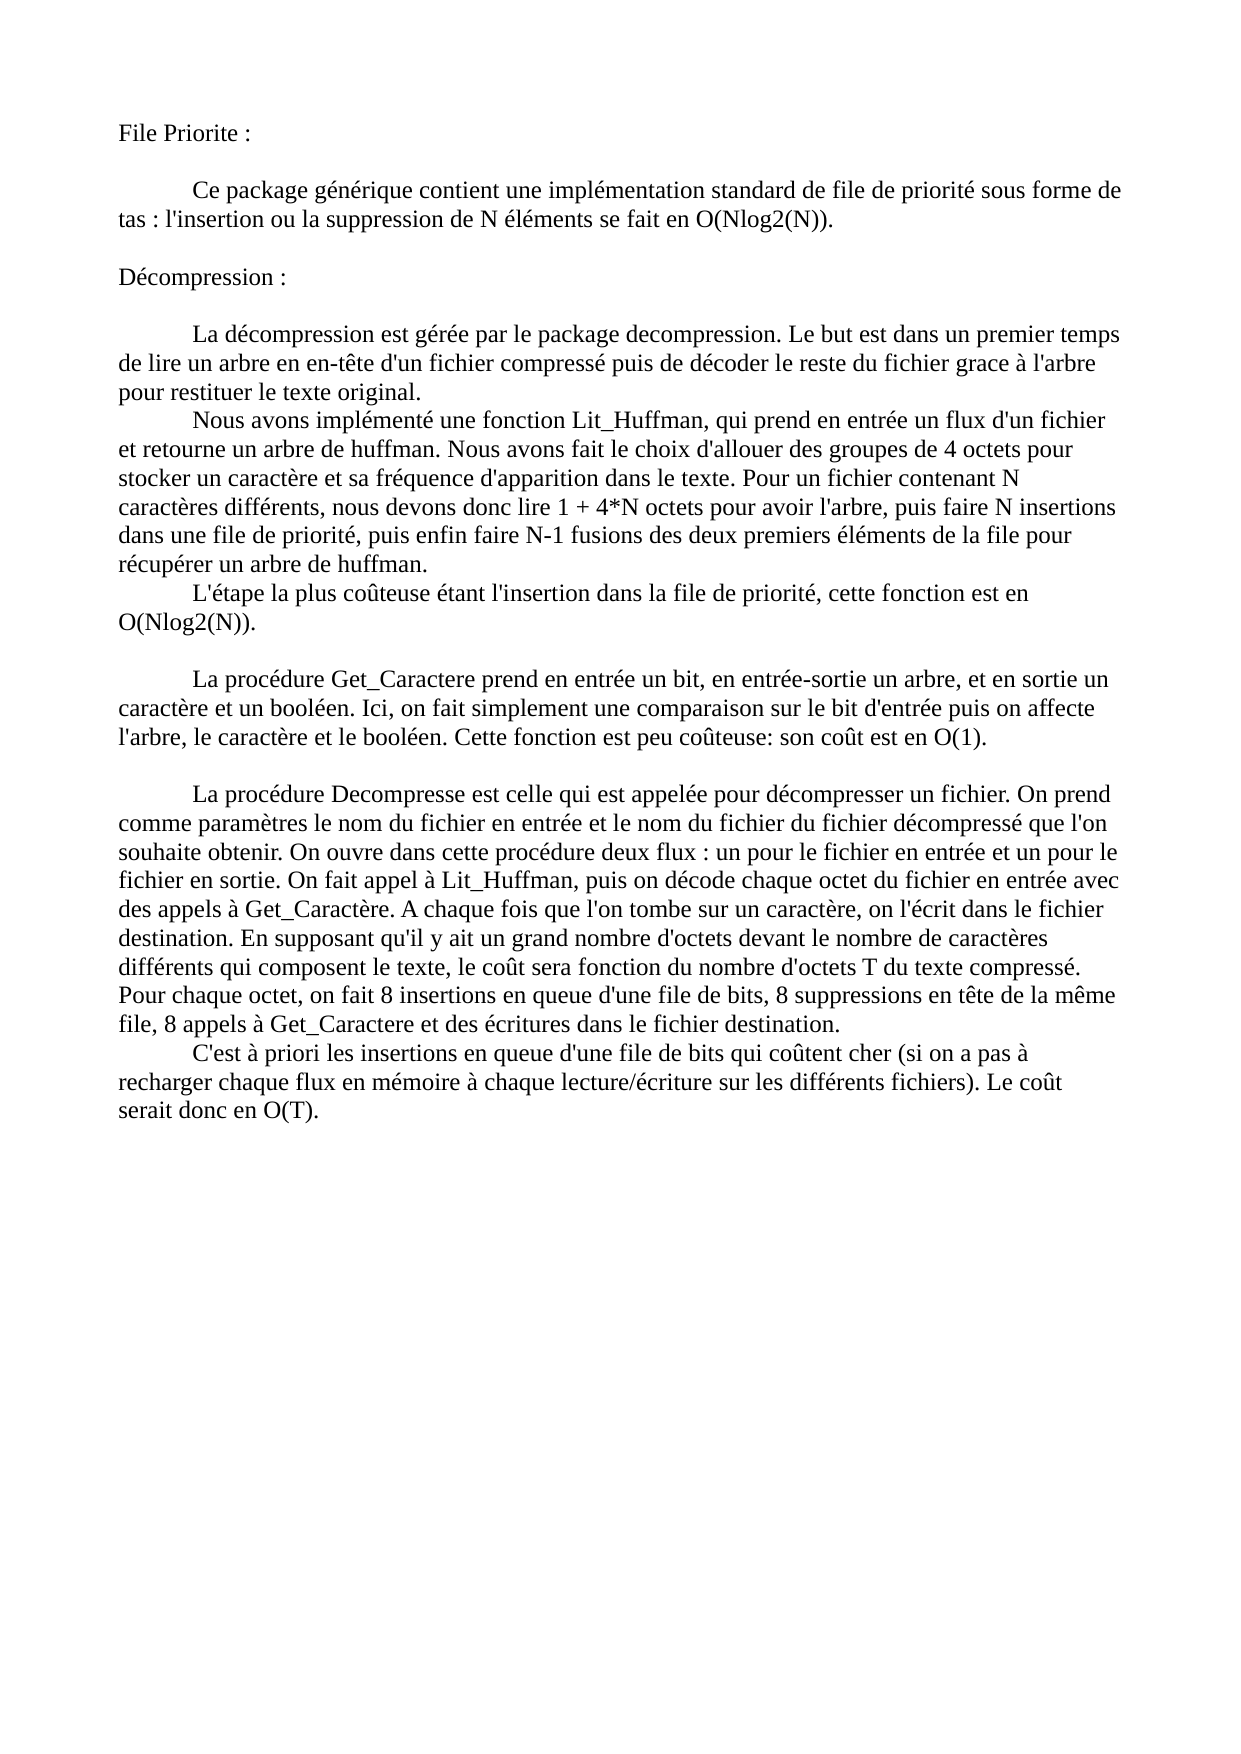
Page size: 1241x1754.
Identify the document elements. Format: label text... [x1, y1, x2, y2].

text Décompression : [118, 262, 1122, 291]
text La procédure Get_Caractere prend en entrée un bit, en entrée-sortie un arbre, et en sortie un caractère et un booléen. Ici, on fait simplement une comparaison sur le bit d'entrée puis on affecte l'arbre, le caractère et le booléen. Cette fonction est peu coûteuse: son coût est en O(1). [118, 664, 1122, 751]
text File Priorite : [118, 118, 1122, 147]
text La procédure Decompresse est celle qui est appelée pour décompresser un fichier. On prend comme paramètres le nom du fichier en entrée et le nom du fichier du fichier décompressé que l'on souhaite obtenir. On ouvre dans cette procédure deux flux : un pour le fichier en entrée et un pour le fichier en sortie. On fait appel à Lit_Huffman, puis on décode chaque octet du fichier en entrée avec des appels à Get_Caractère. A chaque fois que l'on tombe sur un caractère, on l'écrit dans le fichier destination. En supposant qu'il y ait un grand nombre d'octets devant le nombre de caractères différents qui composent le texte, le coût sera fonction du nombre d'octets T du texte compressé. Pour chaque octet, on fait 8 insertions en queue d'une file de bits, 8 suppressions en tête de la même file, 8 appels à Get_Caractere et des écritures dans le fichier destination. [118, 779, 1122, 1038]
text Ce package générique contient une implémentation standard de file de priorité sous forme de tas : l'insertion ou la suppression de N éléments se fait en O(Nlog2(N)). [118, 176, 1122, 233]
text C'est à priori les insertions en queue d'une file de bits qui coûtent cher (si on a pas à recharger chaque flux en mémoire à chaque lecture/écriture sur les différents fichiers). Le coût serait donc en O(T). [118, 1038, 1122, 1124]
text La décompression est gérée par le package decompression. Le but est dans un premier temps de lire un arbre en en-tête d'un fichier compressé puis de décoder le reste du fichier grace à l'arbre pour restituer le texte original. [118, 319, 1122, 406]
text L'étape la plus coûteuse étant l'insertion dans la file de priorité, cette fonction est en O(Nlog2(N)). [118, 578, 1122, 636]
text Nous avons implémenté une fonction Lit_Huffman, qui prend en entrée un flux d'un fichier et retourne un arbre de huffman. Nous avons fait le choix d'allouer des groupes de 4 octets pour stocker un caractère et sa fréquence d'apparition dans le texte. Pour un fichier contenant N caractères différents, nous devons donc lire 1 + 4*N octets pour avoir l'arbre, puis faire N insertions dans une file de priorité, puis enfin faire N-1 fusions des deux premiers éléments de la file pour récupérer un arbre de huffman. [118, 406, 1122, 578]
